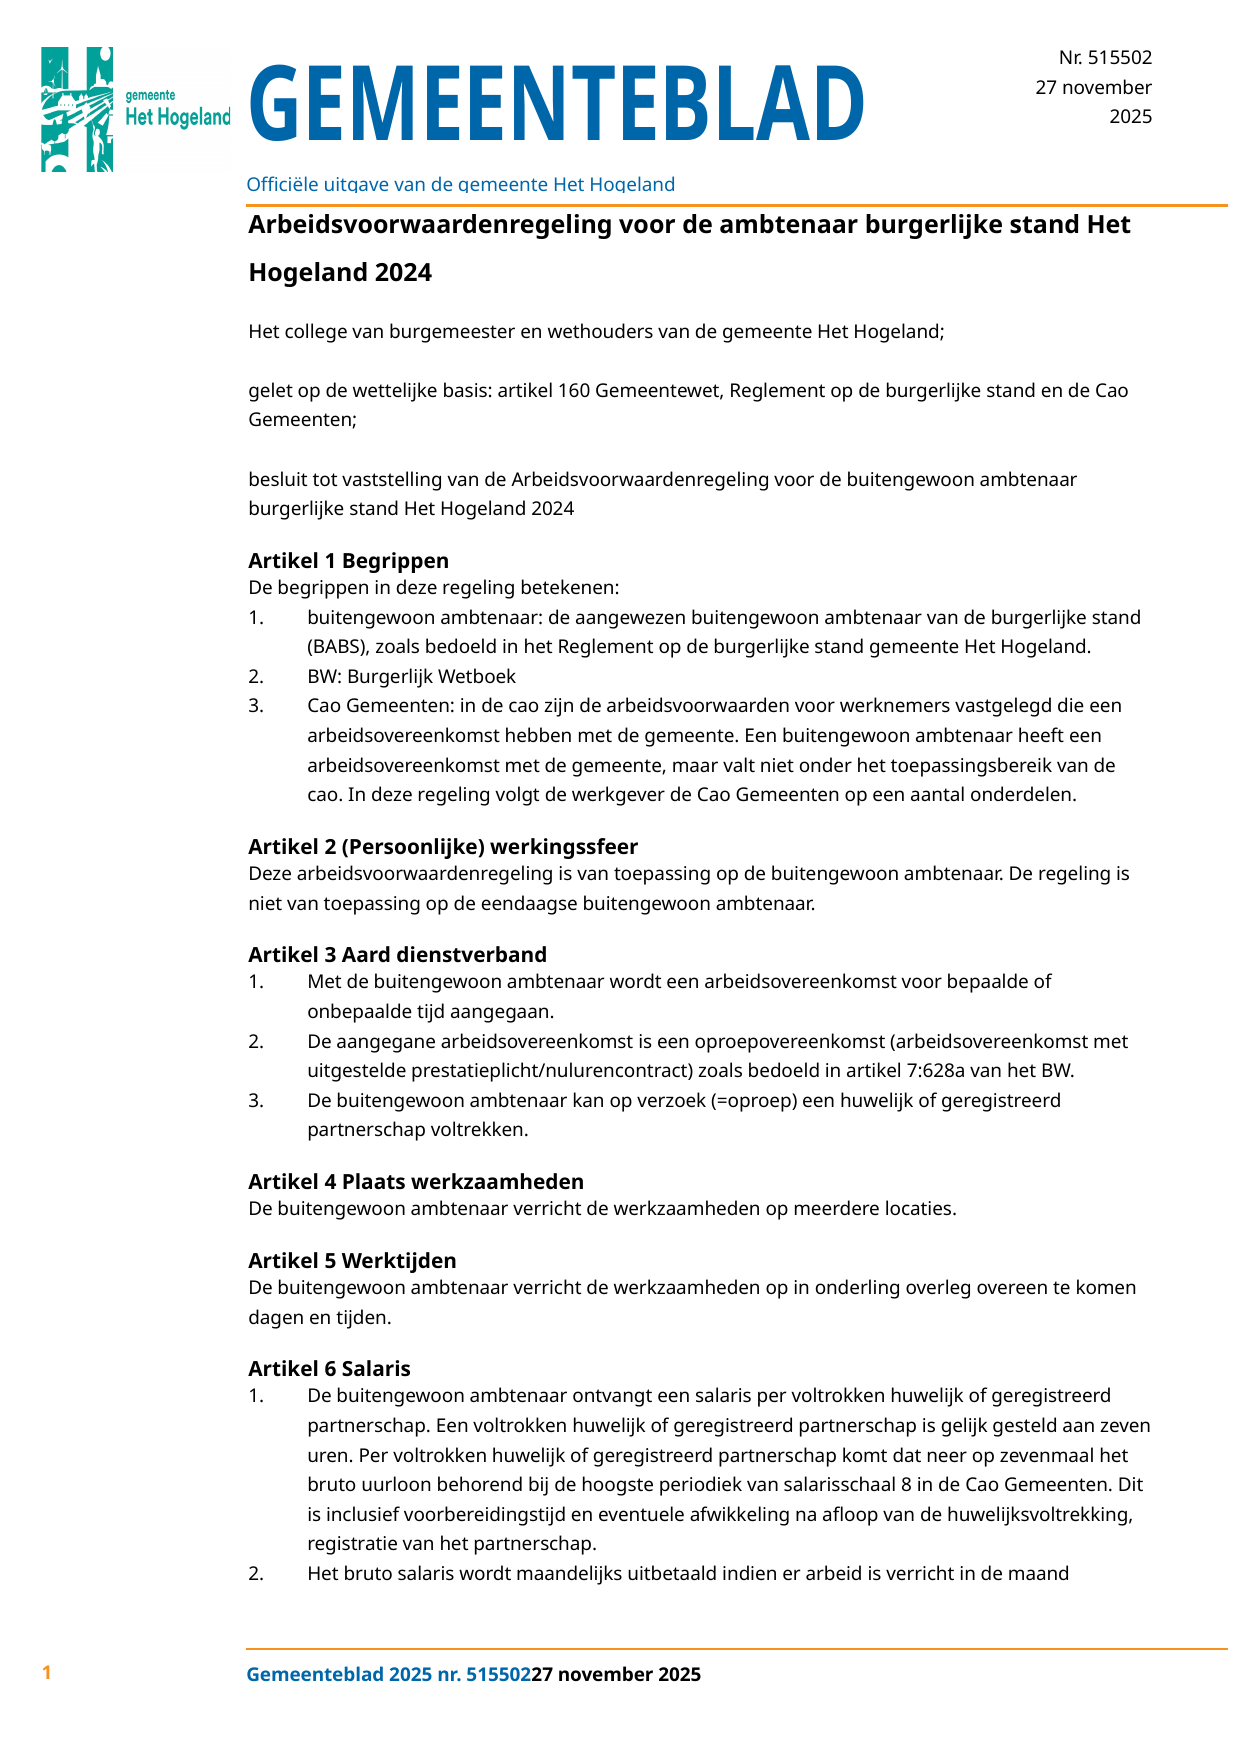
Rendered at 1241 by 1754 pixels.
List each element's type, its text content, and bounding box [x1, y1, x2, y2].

text Artikel 2 (Persoonlijke) werkingssfeer [248, 832, 1152, 860]
list Met de buitengewoon ambtenaar wordt een arbeidsovereenkomst voor bepaalde of onbepaalde tijd aangegaan. [248, 969, 1152, 1024]
text Artikel 4 Plaats werkzaamheden [248, 1167, 1152, 1195]
list Het bruto salaris wordt maandelijks uitbetaald indien er arbeid is verricht in de maand [248, 1560, 1152, 1586]
list De aangegane arbeidsovereenkomst is een oproepovereenkomst (arbeidsovereenkomst met uitgestelde prestatieplicht/nulurencontract) zoals bedoeld in artikel 7:628a van het BW. [248, 1028, 1152, 1083]
text gelet op de wettelijke basis: artikel 160 Gemeentewet, Reglement op de burgerlijke stand en de Cao Gemeenten; [248, 377, 1152, 432]
text Artikel 5 Werktijden [248, 1246, 1152, 1274]
text De buitengewoon ambtenaar verricht de werkzaamheden op in onderling overleg overeen te komen dagen en tijden. [248, 1274, 1152, 1329]
text Artikel 6 Salaris [248, 1354, 1152, 1383]
list De buitengewoon ambtenaar kan op verzoek (=oproep) een huwelijk of geregistreerd partnerschap voltrekken. [248, 1087, 1152, 1142]
list BW: Burgerlijk Wetboek [248, 663, 1152, 689]
picture [41, 47, 231, 172]
text De buitengewoon ambtenaar verricht de werkzaamheden op meerdere locaties. [248, 1195, 1152, 1221]
text De begrippen in deze regeling betekenen: [248, 574, 1152, 600]
list buitengewoon ambtenaar: de aangewezen buitengewoon ambtenaar van de burgerlijke stand (BABS), zoals bedoeld in het Reglement op de burgerlijke stand gemeente Het Hogeland. [248, 604, 1152, 659]
list De buitengewoon ambtenaar ontvangt een salaris per voltrokken huwelijk of geregistreerd partnerschap. Een voltrokken huwelijk of geregistreerd partnerschap is gelijk gesteld aan zeven uren. Per voltrokken huwelijk of geregistreerd partnerschap komt dat neer op zevenmaal het bruto uurloon behorend bij de hoogste periodiek van salarisschaal 8 in de Cao Gemeenten. Dit is inclusief voorbereidingstijd en eventuele afwikkeling na afloop van de huwelijksvoltrekking, registratie van het partnerschap. [248, 1383, 1152, 1556]
text Het college van burgemeester en wethouders van de gemeente Het Hogeland; [248, 318, 1152, 344]
text Arbeidsvoorwaardenregeling voor de ambtenaar burgerlijke stand Het Hogeland 2024 [248, 207, 1152, 288]
text Artikel 3 Aard dienstverband [248, 940, 1152, 969]
text Artikel 1 Begrippen [248, 546, 1152, 574]
list Cao Gemeenten: in de cao zijn de arbeidsvoorwaarden voor werknemers vastgelegd die een arbeidsovereenkomst hebben met de gemeente. Een buitengewoon ambtenaar heeft een arbeidsovereenkomst met de gemeente, maar valt niet onder het toepassingsbereik van de cao. In deze regeling volgt de werkgever de Cao Gemeenten op een aantal onderdelen. [248, 693, 1152, 807]
text Deze arbeidsvoorwaardenregeling is van toepassing op de buitengewoon ambtenaar. De regeling is niet van toepassing op de eendaagse buitengewoon ambtenaar. [248, 860, 1152, 916]
text besluit tot vaststelling van de Arbeidsvoorwaardenregeling voor de buitengewoon ambtenaar burgerlijke stand Het Hogeland 2024 [248, 466, 1152, 521]
